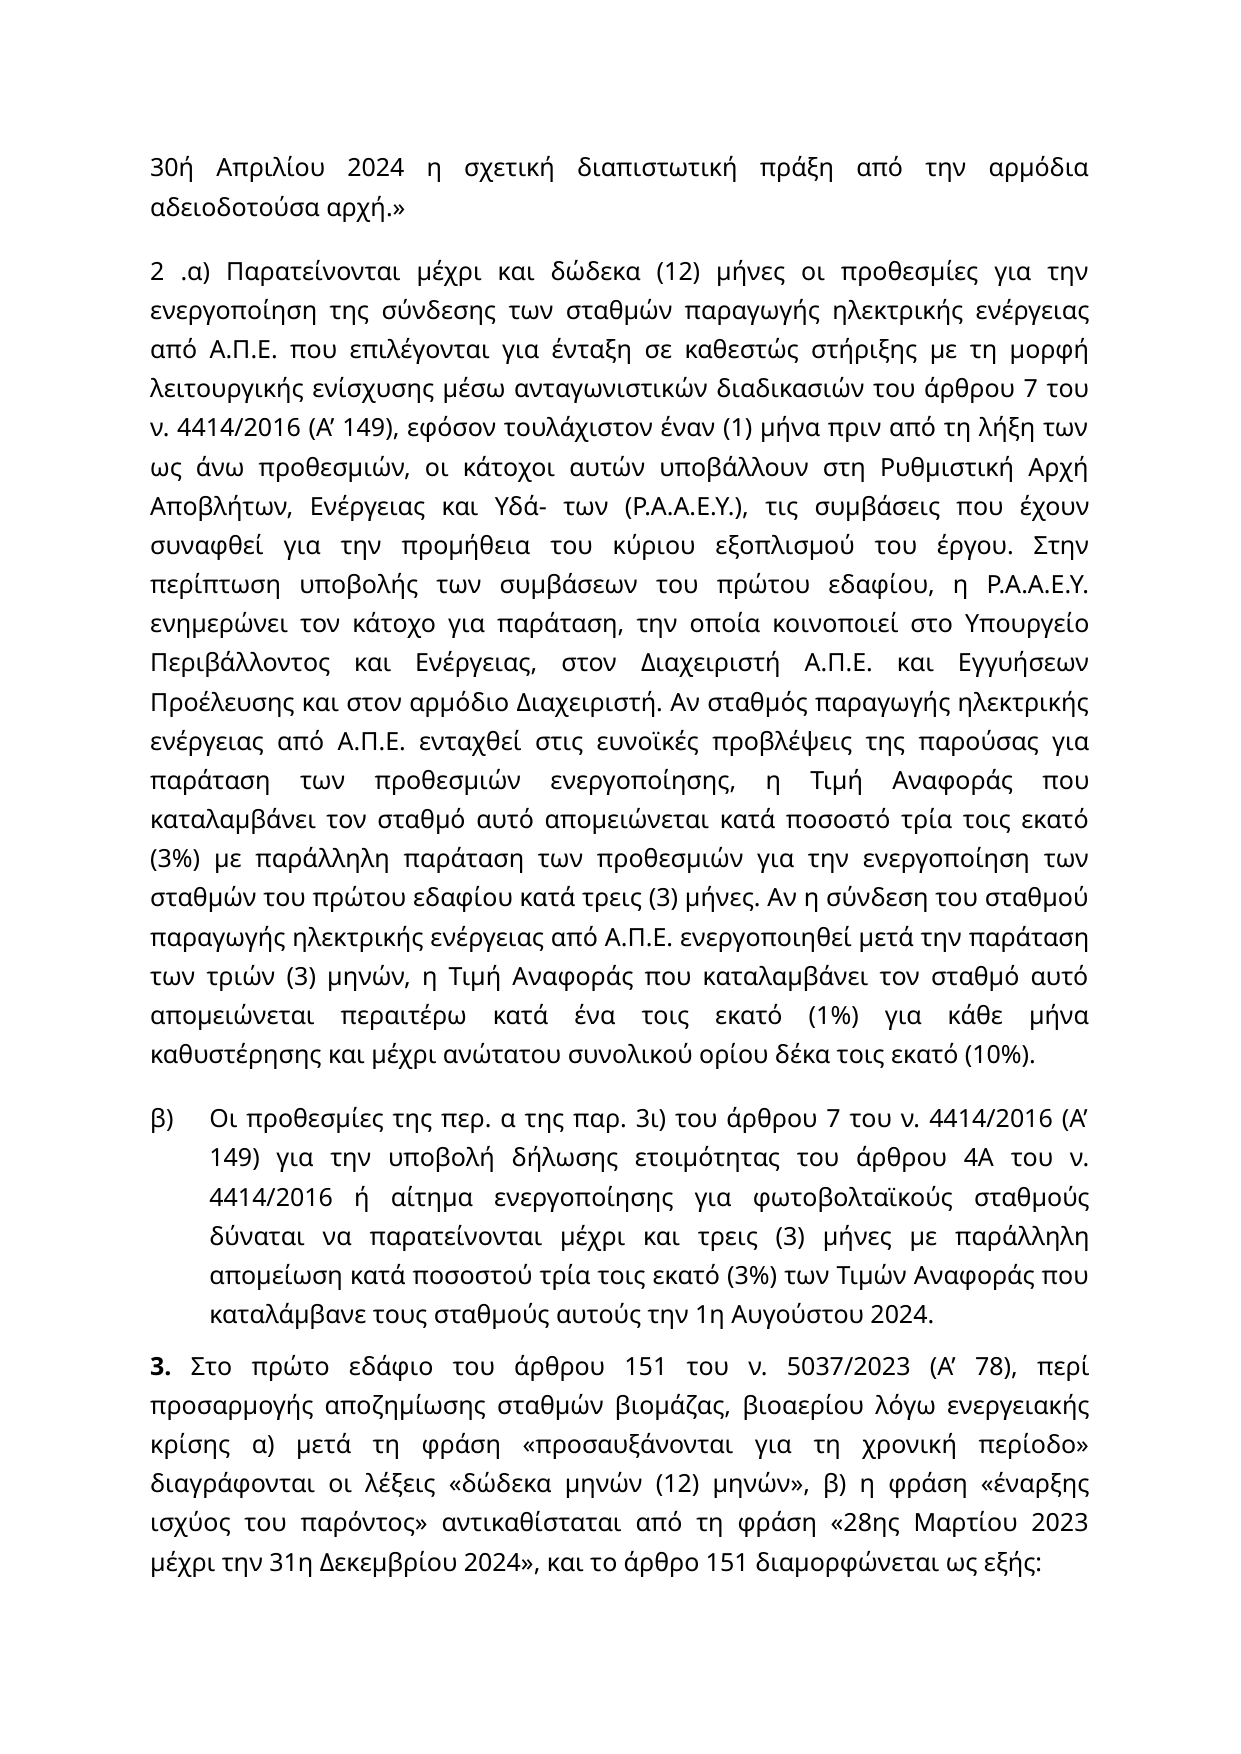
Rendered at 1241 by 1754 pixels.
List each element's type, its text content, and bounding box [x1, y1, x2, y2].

text 2 .α) Παρατείνονται μέχρι και δώδεκα (12) μήνες οι προθεσμίες για την ενεργοποίηση της σύνδεσης των σταθμών παραγωγής ηλεκτρικής ενέργειας από Α.Π.Ε. που επιλέγονται για ένταξη σε καθεστώς στήριξης με τη μορφή λειτουργικής ενίσχυσης μέσω ανταγωνιστικών διαδικασιών του άρθρου 7 του ν. 4414/2016 (Α’ 149), εφόσον τουλάχιστον έναν (1) μήνα πριν από τη λήξη των ως άνω προθεσμιών, οι κάτοχοι αυτών υποβάλλουν στη Ρυθμιστική Αρχή Αποβλήτων, Ενέργειας και Υδά- των (Ρ.Α.Α.Ε.Υ.), τις συμβάσεις που έχουν συναφθεί για την προμήθεια του κύριου εξοπλισμού του έργου. Στην περίπτωση υποβολής των συμβάσεων του πρώτου εδαφίου, η Ρ.Α.Α.Ε.Υ. ενημερώνει τον κάτοχο για παράταση, την οποία κοινοποιεί στο Υπουργείο Περιβάλλοντος και Ενέργειας, στον Διαχειριστή Α.Π.Ε. και Εγγυήσεων Προέλευσης και στον αρμόδιο Διαχειριστή. Αν σταθμός παραγωγής ηλεκτρικής ενέργειας από Α.Π.Ε. ενταχθεί στις ευνοϊκές προβλέψεις της παρούσας για παράταση των προθεσμιών ενεργοποίησης, η Τιμή Αναφοράς που καταλαμβάνει τον σταθμό αυτό απομειώνεται κατά ποσοστό τρία τοις εκατό (3%) με παράλληλη παράταση των προθεσμιών για την ενεργοποίηση των σταθμών του πρώτου εδαφίου κατά τρεις (3) μήνες. Αν η σύνδεση του σταθμού παραγωγής ηλεκτρικής ενέργειας από Α.Π.Ε. ενεργοποιηθεί μετά την παράταση των τριών (3) μηνών, η Τιμή Αναφοράς που καταλαμβάνει τον σταθμό αυτό απομειώνεται περαιτέρω κατά ένα τοις εκατό (1%) για κάθε μήνα καθυστέρησης και μέχρι ανώτατου συνολικού ορίου δέκα τοις εκατό (10%). [150, 253, 1090, 1071]
list β) Οι προθεσμίες της περ. α της παρ. 3ι) του άρθρου 7 του ν. 4414/2016 (Α’ 149) για την υποβολή δήλωσης ετοιμότητας του άρθρου 4Α του ν. 4414/2016 ή αίτημα ενεργοποίησης για φωτοβολταϊκούς σταθμούς δύναται να παρατείνονται μέχρι και τρεις (3) μήνες με παράλληλη απομείωση κατά ποσοστού τρία τοις εκατό (3%) των Τιμών Αναφοράς που καταλάμβανε τους σταθμούς αυτούς την 1η Αυγούστου 2024. [150, 1101, 1090, 1331]
text 30ή Απριλίου 2024 η σχετική διαπιστωτική πράξη από την αρμόδια αδειοδοτούσα αρχή.» [150, 150, 1090, 223]
text 3. Στο πρώτο εδάφιο του άρθρου 151 του ν. 5037/2023 (Α’ 78), περί προσαρμογής αποζημίωσης σταθμών βιομάζας, βιοαερίου λόγω ενεργειακής κρίσης α) μετά τη φράση «προσαυξάνονται για τη χρονική περίοδο» διαγράφονται οι λέξεις «δώδεκα μηνών (12) μηνών», β) η φράση «έναρξης ισχύος του παρόντος» αντικαθίσταται από τη φράση «28ης Μαρτίου 2023 μέχρι την 31η Δεκεμβρίου 2024», και το άρθρο 151 διαμορφώνεται ως εξής: [150, 1348, 1090, 1578]
